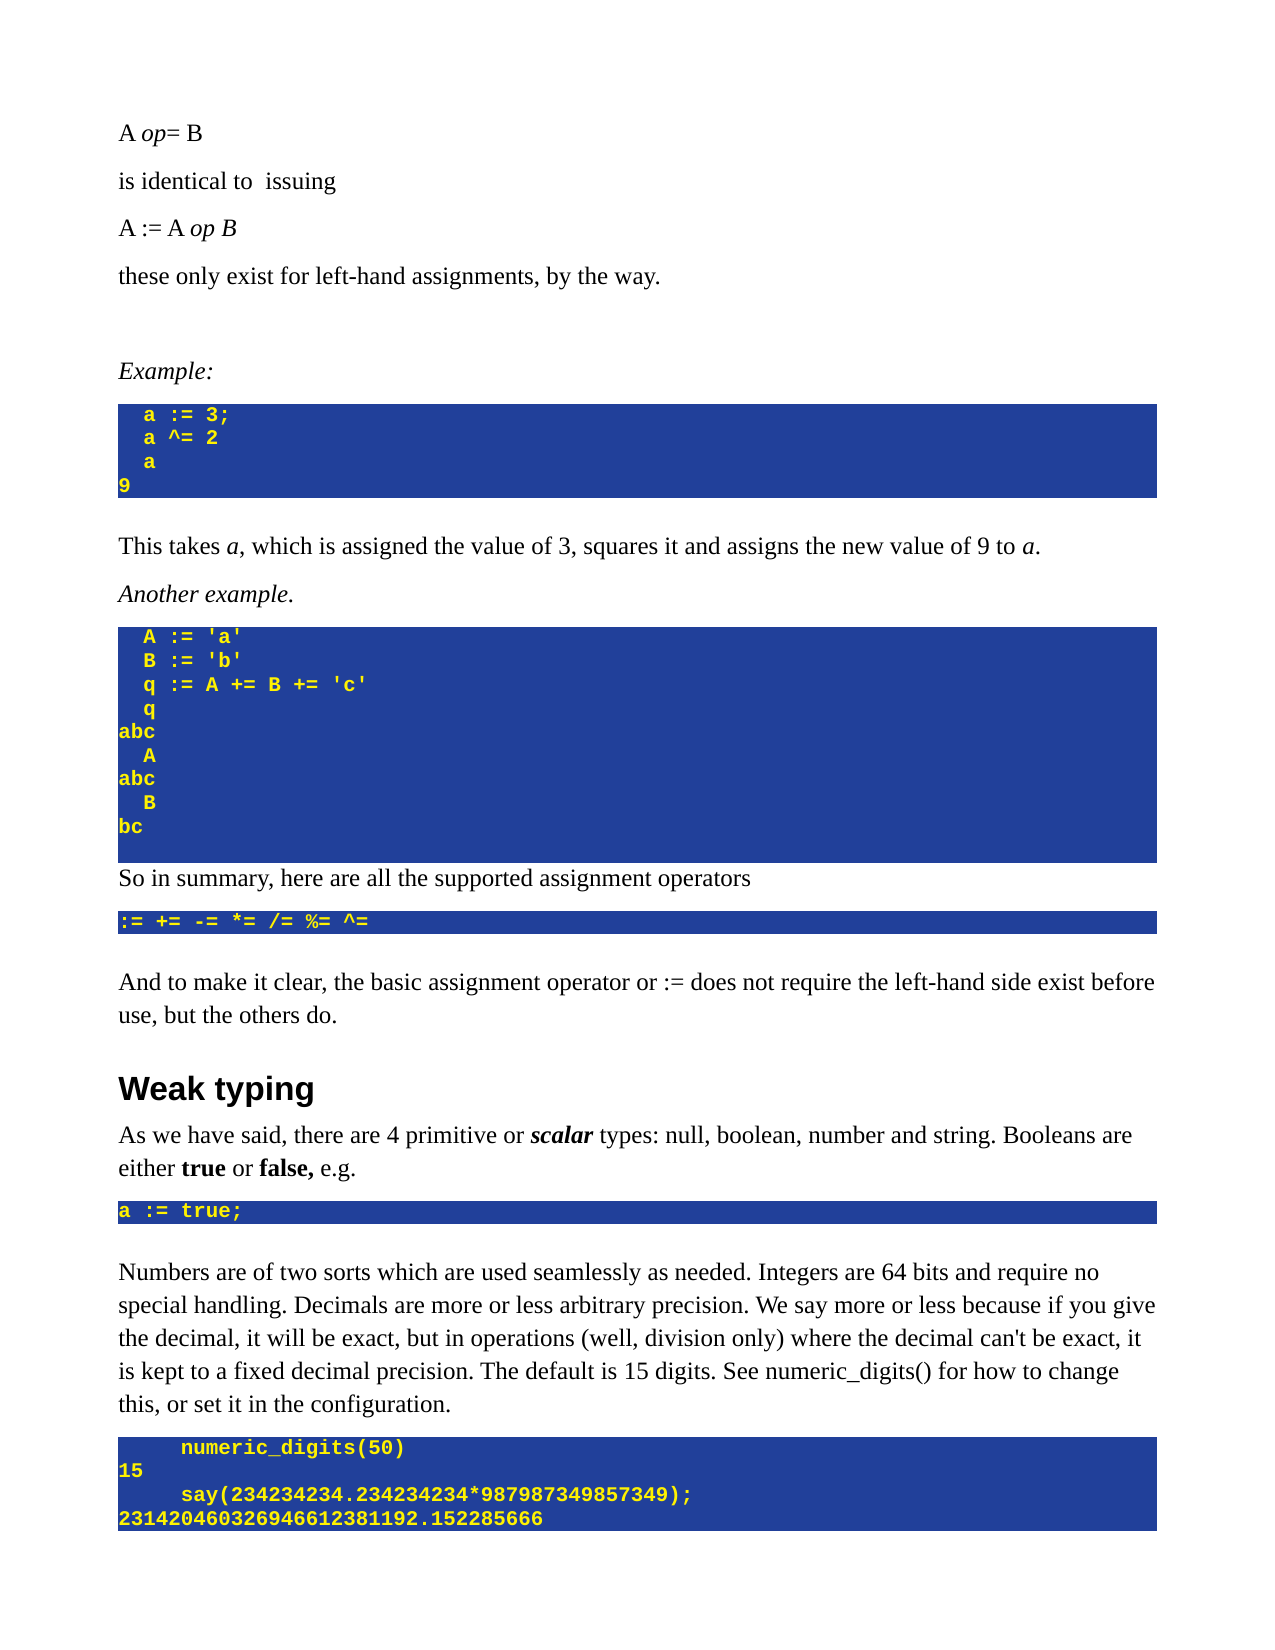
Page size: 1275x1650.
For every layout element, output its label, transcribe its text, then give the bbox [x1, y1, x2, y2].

text a := 3; [118, 404, 1157, 427]
text A := A op B [118, 213, 1157, 242]
text 231420460326946612381192.152285666 [118, 1508, 1157, 1531]
text 15 [118, 1461, 1157, 1484]
text q [118, 697, 1157, 721]
text A op= B [118, 118, 1157, 147]
text is identical to issuing [118, 166, 1157, 194]
text abc [118, 721, 1157, 745]
text a [118, 451, 1157, 475]
text numeric_digits(50) [118, 1437, 1157, 1461]
text A := 'a' [118, 627, 1157, 650]
text Another example. [118, 579, 1157, 608]
text Example: [118, 356, 1157, 385]
text B := 'b' [118, 650, 1157, 674]
text This takes a, which is assigned the value of 3, squares it and assigns the new value of 9 to a. [118, 498, 1157, 560]
text q := A += B += 'c' [118, 674, 1157, 697]
text A [118, 745, 1157, 768]
text := += -= *= /= %= ^= [118, 911, 1157, 934]
text these only exist for left-hand assignments, by the way. [118, 261, 1157, 290]
text abc [118, 768, 1157, 792]
subtitle Weak typing [118, 1069, 1157, 1107]
text B [118, 792, 1157, 816]
text a ^= 2 [118, 427, 1157, 451]
text a := true; [118, 1201, 1157, 1224]
text And to make it clear, the basic assignment operator or := does not require the left-hand side exist before use, but the others do. [118, 934, 1157, 1029]
text So in summary, here are all the supported assignment operators [118, 863, 1157, 892]
text say(234234234.234234234*987987349857349); [118, 1484, 1157, 1508]
text Numbers are of two sorts which are used seamlessly as needed. Integers are 64 bits and require no special handling. Decimals are more or less arbitrary precision. We say more or less because if you give the decimal, it will be exact, but in operations (well, division only) where the decimal can't be exact, it is kept to a fixed decimal precision. The default is 15 digits. See numeric_digits() for how to change this, or set it in the configuration. [118, 1224, 1157, 1418]
text 9 [118, 475, 1157, 498]
text bc [118, 816, 1157, 839]
text As we have said, there are 4 primitive or scalar types: null, boolean, number and string. Booleans are either true or false, e.g. [118, 1120, 1157, 1182]
